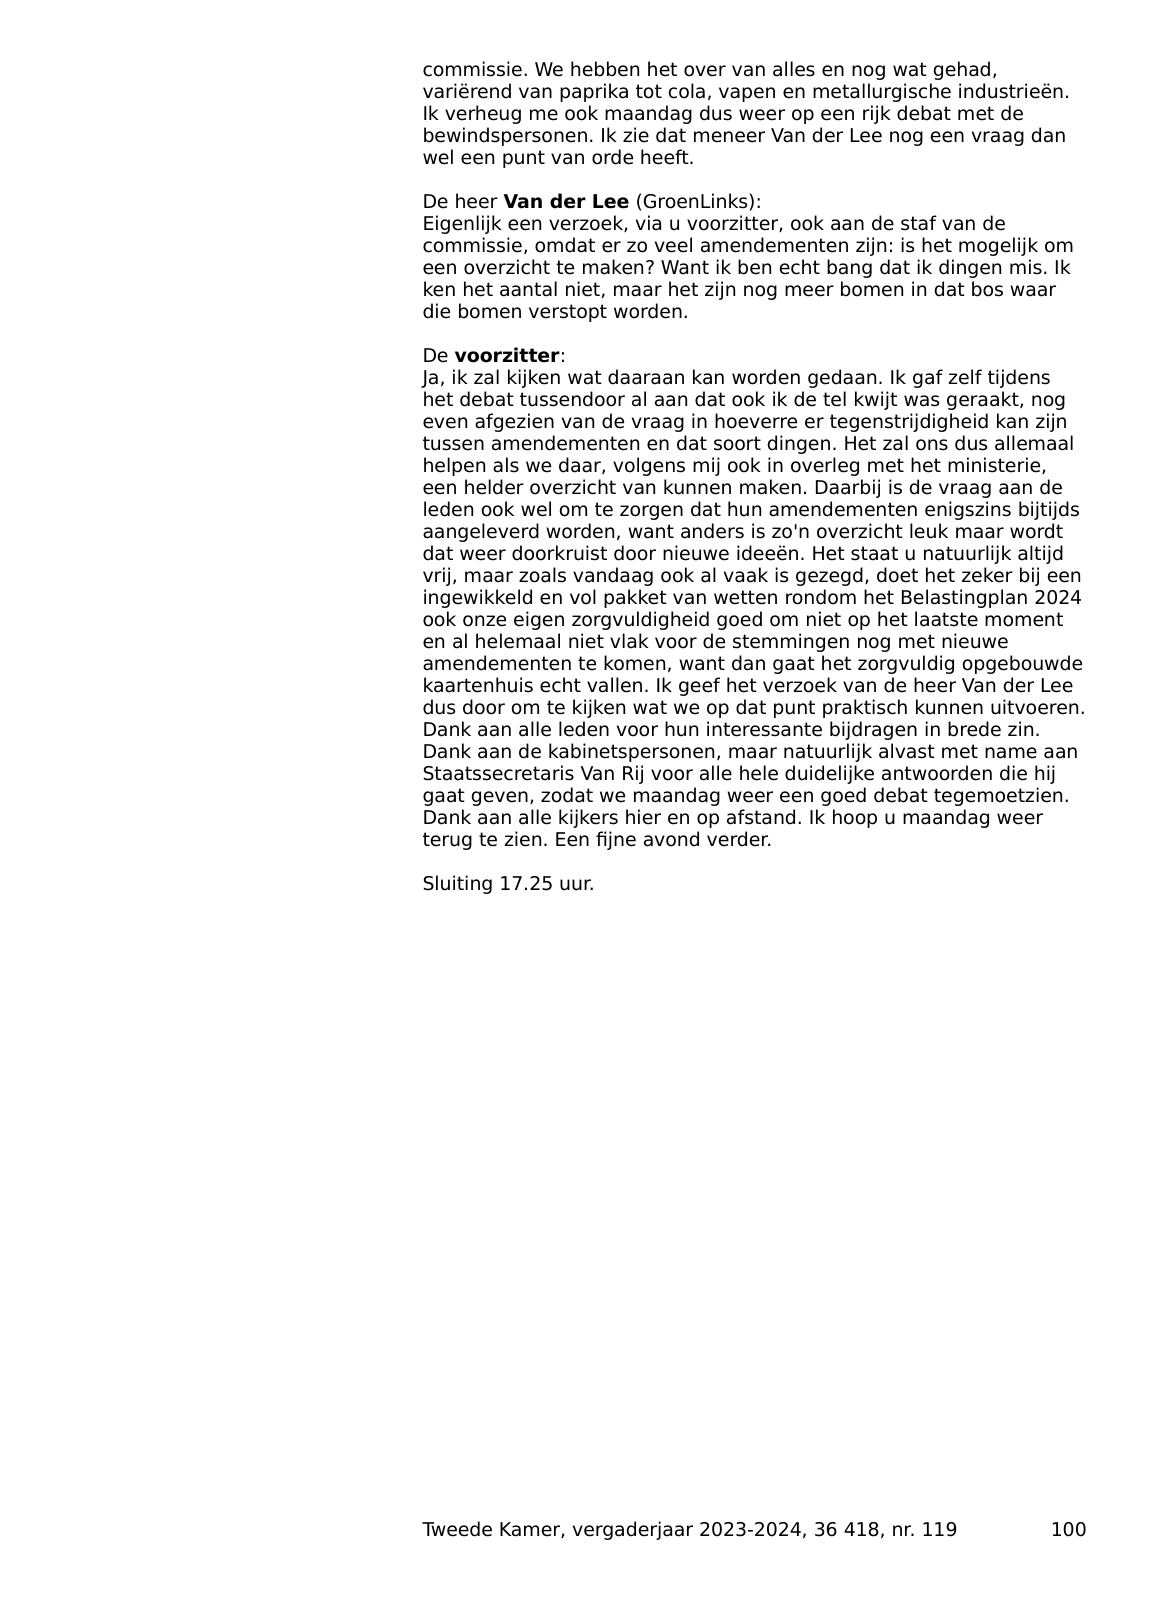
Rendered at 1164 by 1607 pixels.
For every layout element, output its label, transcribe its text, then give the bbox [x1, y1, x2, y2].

text Eigenlijk een verzoek, via u voorzitter, ook aan de staf van de commissie, omdat er zo veel amendementen zijn: is het mogelijk om een overzicht te maken? Want ik ben echt bang dat ik dingen mis. Ik ken het aantal niet, maar het zijn nog meer bomen in dat bos waar die bomen verstopt worden. [422, 213, 1087, 323]
text commissie. We hebben het over van alles en nog wat gehad, variërend van paprika tot cola, vapen en metallurgische industrieën. Ik verheug me ook maandag dus weer op een rijk debat met de bewindspersonen. Ik zie dat meneer Van der Lee nog een vraag dan wel een punt van orde heeft. [422, 59, 1087, 169]
text De heer Van der Lee (GroenLinks): [422, 191, 1087, 213]
text Ja, ik zal kijken wat daaraan kan worden gedaan. Ik gaf zelf tijdens het debat tussendoor al aan dat ook ik de tel kwijt was geraakt, nog even afgezien van de vraag in hoeverre er tegenstrijdigheid kan zijn tussen amendementen en dat soort dingen. Het zal ons dus allemaal helpen als we daar, volgens mij ook in overleg met het ministerie, een helder overzicht van kunnen maken. Daarbij is de vraag aan de leden ook wel om te zorgen dat hun amendementen enigszins bijtijds aangeleverd worden, want anders is zo'n overzicht leuk maar wordt dat weer doorkruist door nieuwe ideeën. Het staat u natuurlijk altijd vrij, maar zoals vandaag ook al vaak is gezegd, doet het zeker bij een ingewikkeld en vol pakket van wetten rondom het Belastingplan 2024 ook onze eigen zorgvuldigheid goed om niet op het laatste moment en al helemaal niet vlak voor de stemmingen nog met nieuwe amendementen te komen, want dan gaat het zorgvuldig opgebouwde kaartenhuis echt vallen. Ik geef het verzoek van de heer Van der Lee dus door om te kijken wat we op dat punt praktisch kunnen uitvoeren. [422, 367, 1087, 719]
text Dank aan alle leden voor hun interessante bijdragen in brede zin. Dank aan de kabinetspersonen, maar natuurlijk alvast met name aan Staatssecretaris Van Rij voor alle hele duidelijke antwoorden die hij gaat geven, zodat we maandag weer een goed debat tegemoetzien. Dank aan alle kijkers hier en op afstand. Ik hoop u maandag weer terug te zien. Een fijne avond verder. [422, 719, 1087, 851]
text De voorzitter: [422, 345, 1087, 367]
text Sluiting 17.25 uur. [422, 873, 1087, 895]
